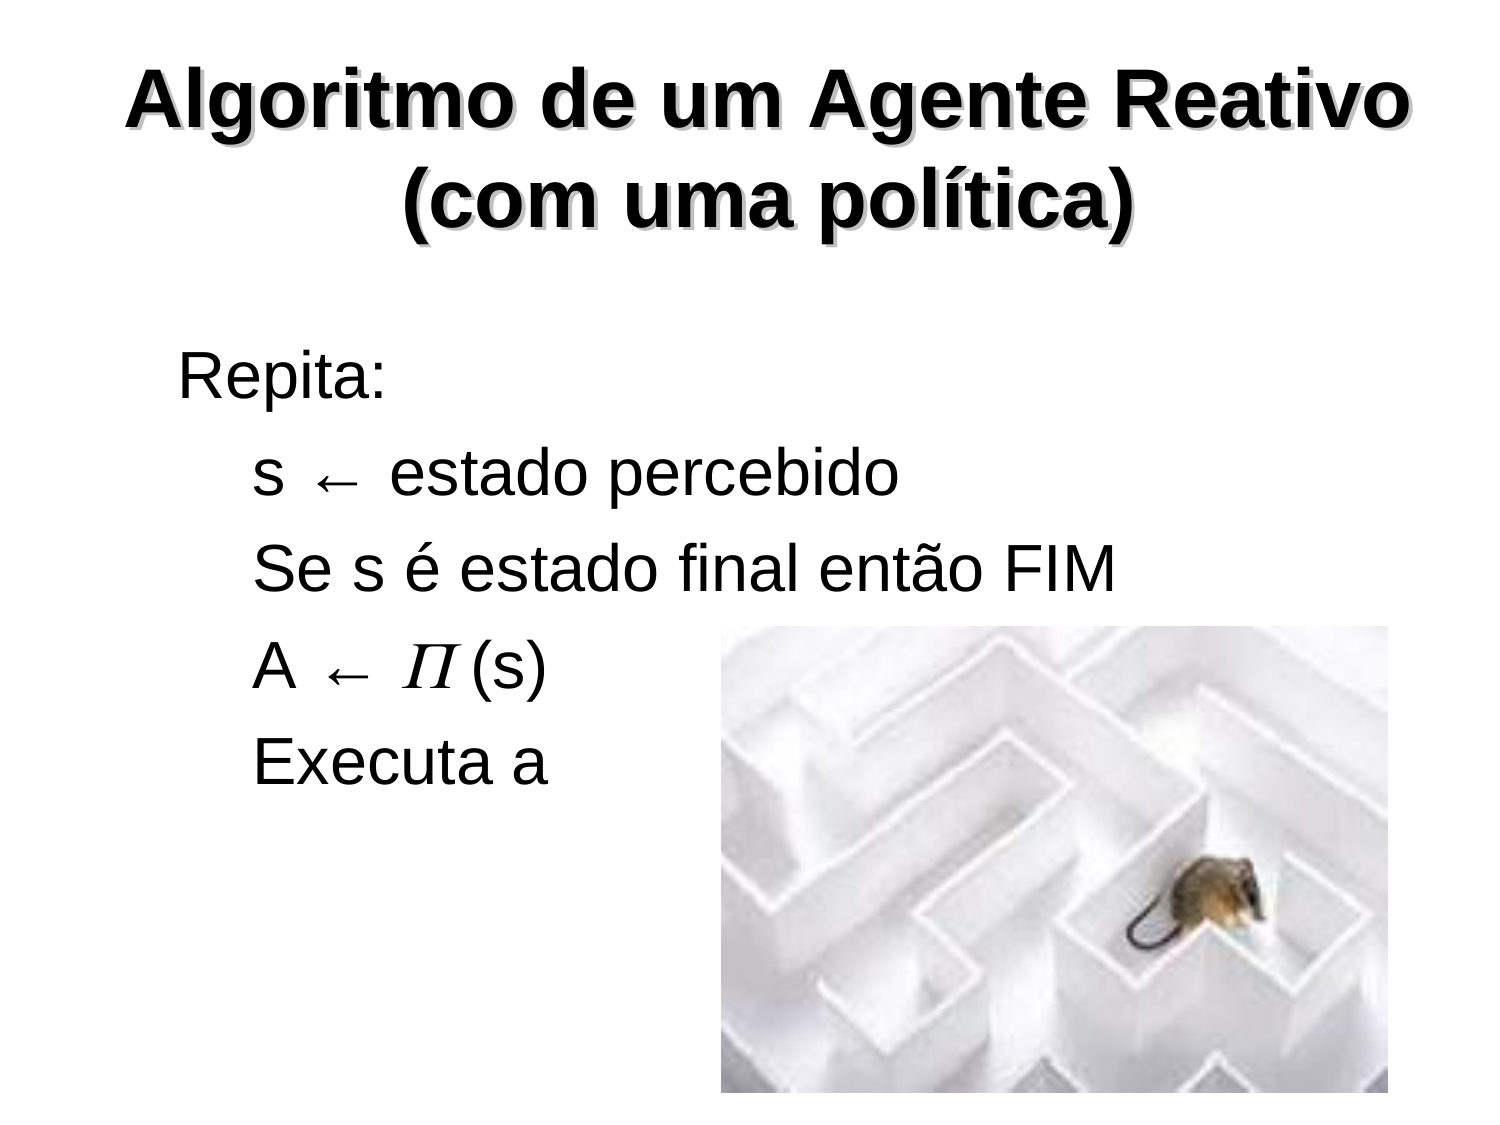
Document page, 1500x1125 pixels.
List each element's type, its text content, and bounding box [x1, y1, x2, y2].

text_box Repita: s ← estado percebido Se s é estado final então FIM A ←  (s) Executa a [87, 323, 1134, 886]
picture [721, 626, 1388, 1093]
title Algoritmo de um Agente Reativo (com uma política) [99, 36, 1438, 252]
